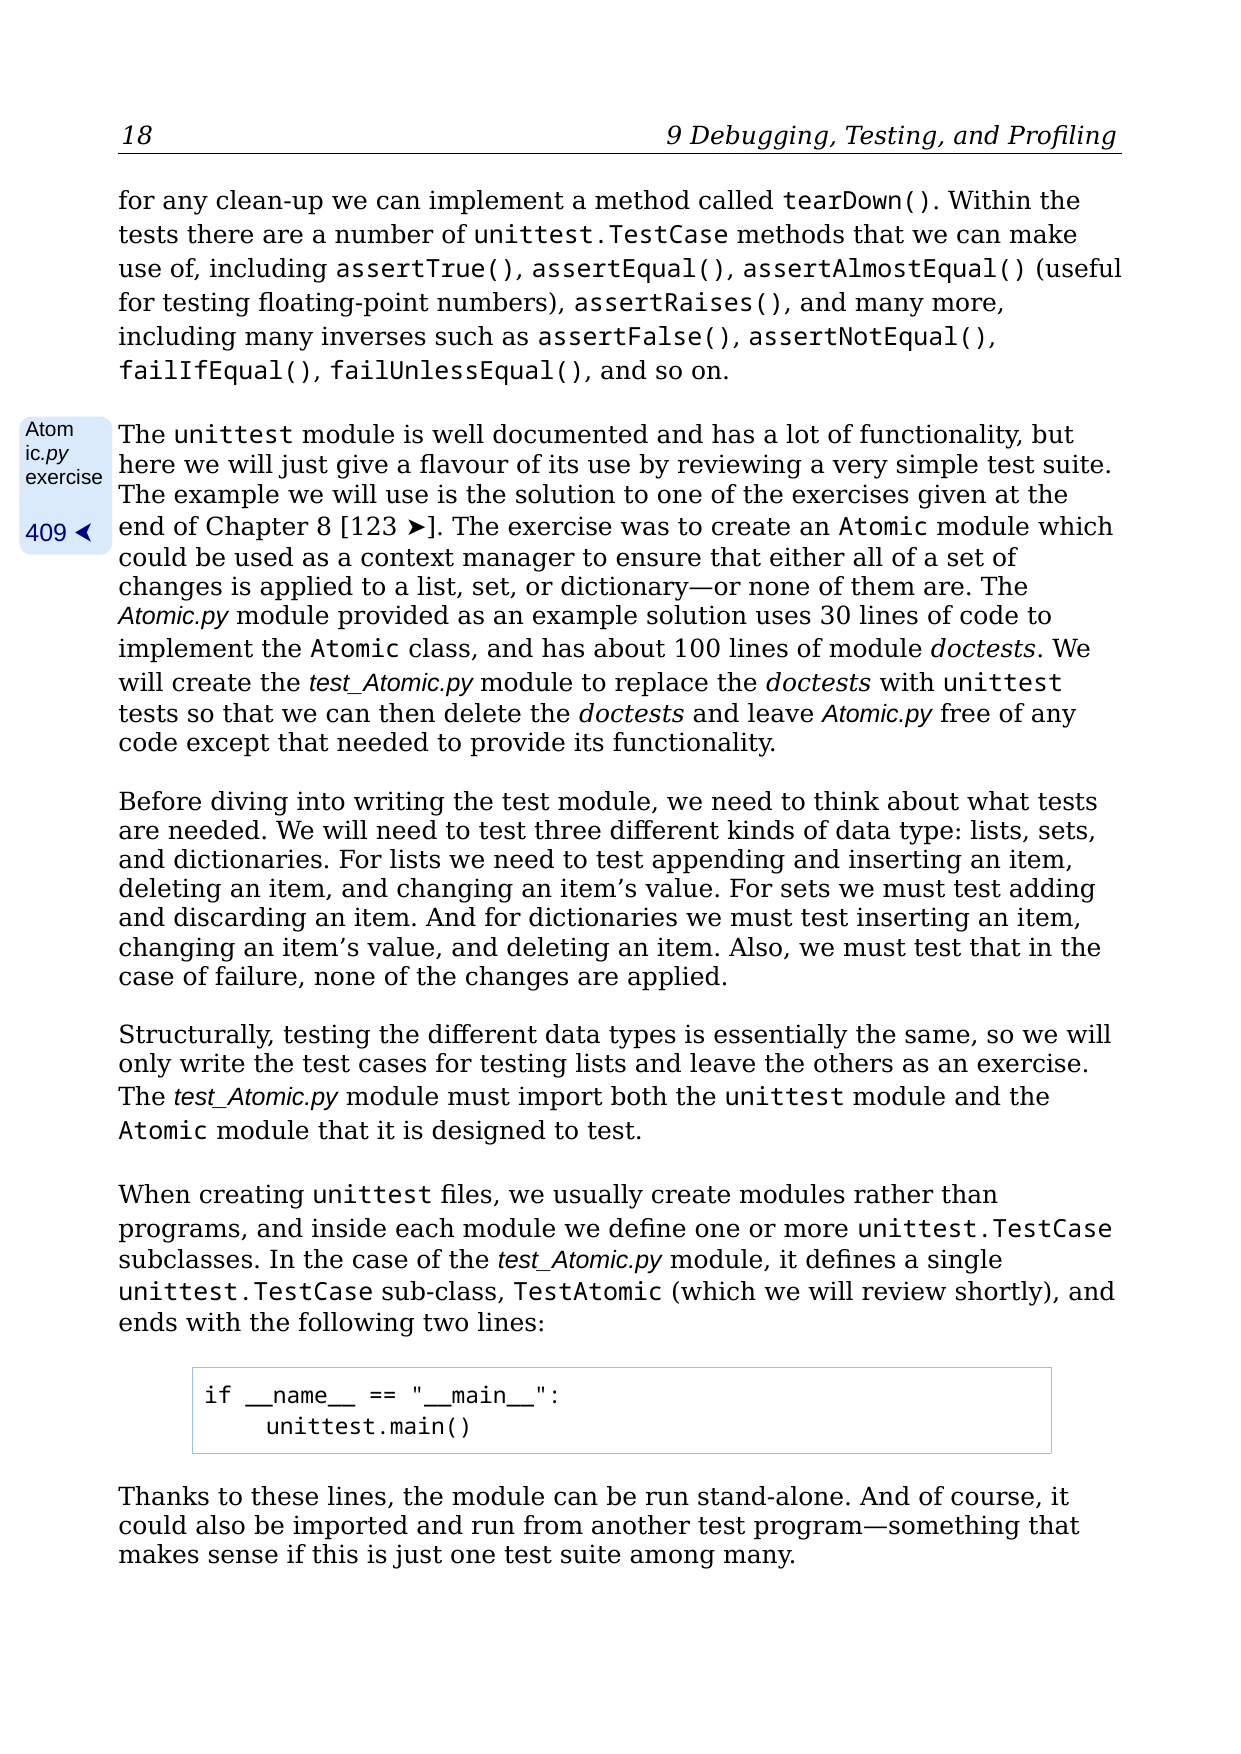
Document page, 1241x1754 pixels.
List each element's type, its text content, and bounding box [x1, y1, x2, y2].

text The unittest module is well documented and has a lot of functionality, but here we will just give a flavour of its use by reviewing a very simple test suite. The example we will use is the solution to one of the exercises given at the end of Chapter 8 [123 ➤]. The exercise was to create an Atomic module which could be used as a context manager to ensure that either all of a set of changes is applied to a list, set, or dictionary—or none of them are. The Atomic.py module provided as an example solution uses 30 lines of code to implement the Atomic class, and has about 100 lines of module doctests. We will create the test_Atomic.py module to replace the doctests with unittest tests so that we can then delete the doctests and leave Atomic.py free of any code except that needed to provide its functionality. [118, 417, 1122, 757]
text When creating unittest files, we usually create modules rather than programs, and inside each module we define one or more unittest.TestCase subclasses. In the case of the test_Atomic.py module, it defines a single unittest.TestCase sub-class, TestAtomic (which we will review shortly), and ends with the following two lines: [118, 1176, 1122, 1337]
text for any clean-up we can implement a method called tearDown(). Within the tests there are a number of unittest.TestCase methods that we can make use of, including assertTrue(), assertEqual(), assertAlmostEqual() (useful for testing floating-point numbers), assertRaises(), and many more, including many inverses such as assertFalse(), assertNotEqual(), failIfEqual(), failUnlessEqual(), and so on. [118, 183, 1122, 387]
text Before diving into writing the test module, we need to think about what tests are needed. We will need to test three different kinds of data type: lists, sets, and dictionaries. For lists we need to test appending and inserting an item, deleting an item, and changing an item’s value. For sets we must test adding and discarding an item. And for dictionaries we must test inserting an item, changing an item’s value, and deleting an item. Also, we must test that in the case of failure, none of the changes are applied. [118, 787, 1122, 991]
text if __name__ == "__main__": [193, 1368, 1051, 1398]
text unittest.main() [193, 1398, 1051, 1453]
text Thanks to these lines, the module can be run stand-alone. And of course, it could also be imported and run from another test program—something that makes sense if this is just one test suite among many. [118, 1482, 1122, 1570]
text Structurally, testing the different data types is essentially the same, so we will only write the test cases for testing lists and leave the others as an exercise. The test_Atomic.py module must import both the unittest module and the Atomic module that it is designed to test. [118, 1021, 1122, 1147]
